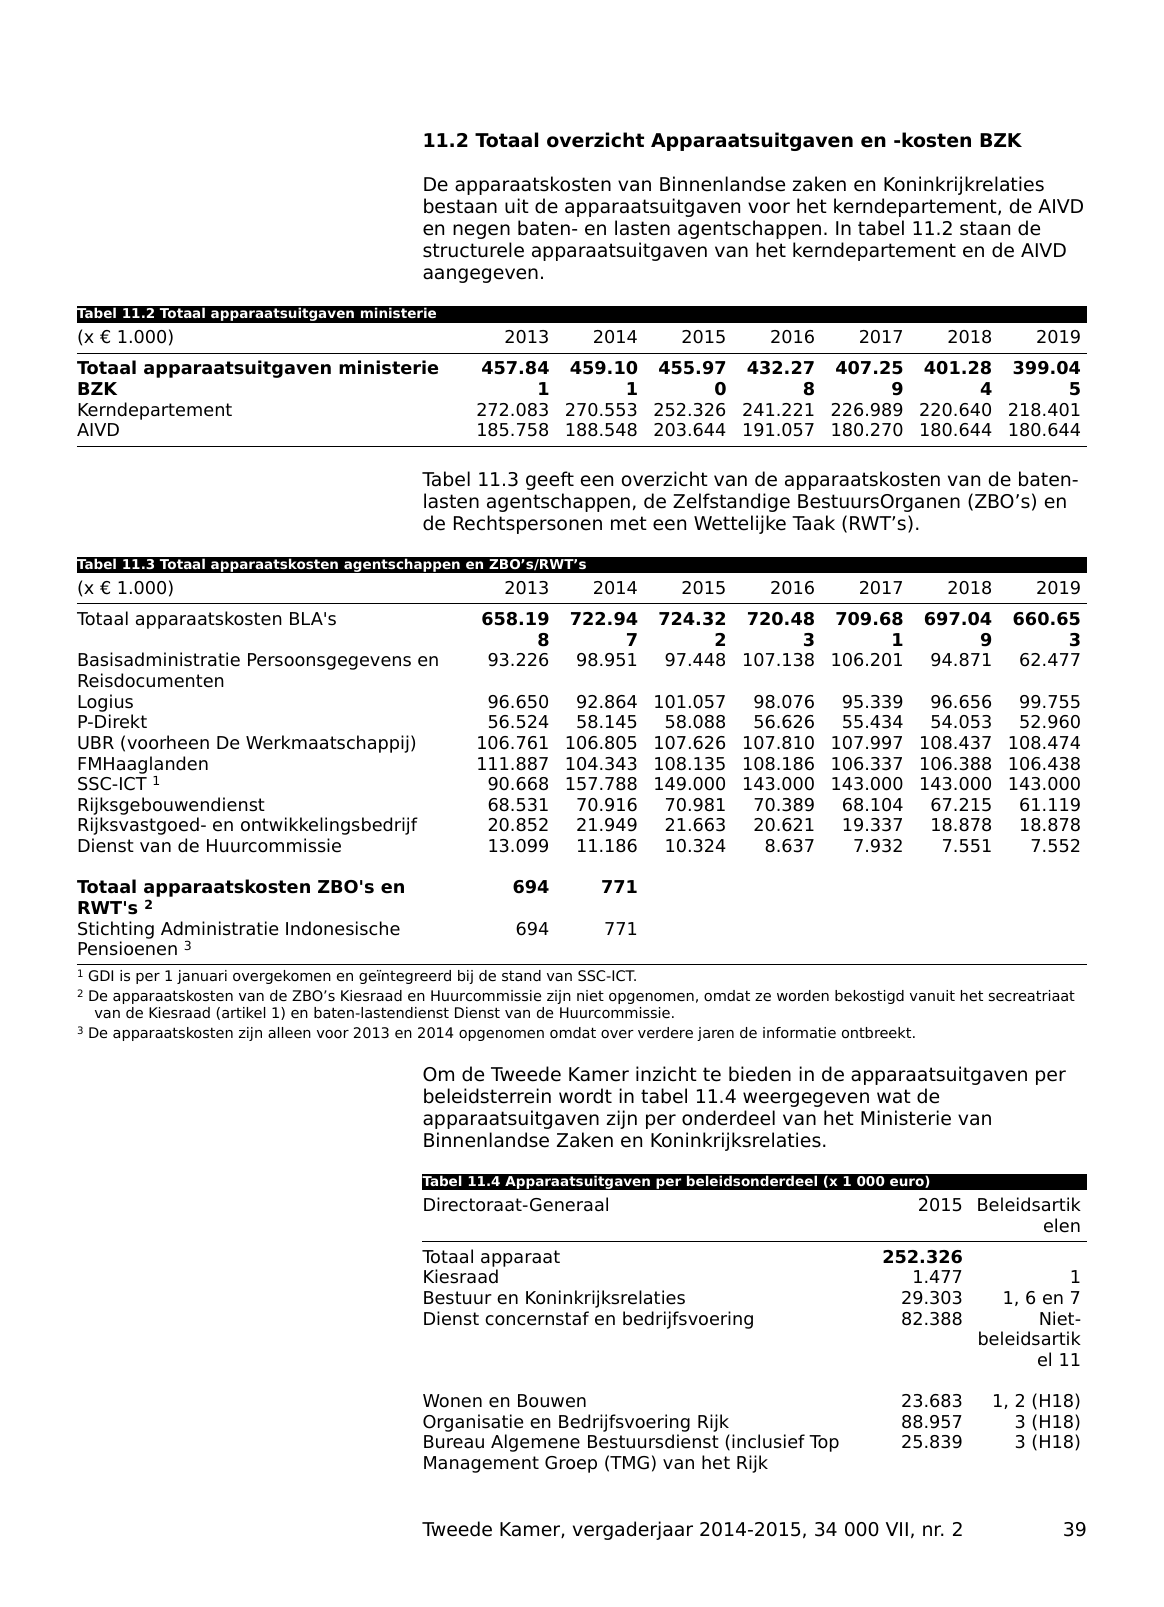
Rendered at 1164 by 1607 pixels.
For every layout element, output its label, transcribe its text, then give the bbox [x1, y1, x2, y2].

table_cell 99.755 [998, 692, 1087, 712]
table_cell Rijksvastgoed- en ontwikkelingsbedrijf [77, 815, 466, 836]
table_cell 2014 [555, 323, 644, 353]
table_cell 720.483 [732, 604, 821, 650]
table_cell 1.477 [850, 1268, 968, 1288]
table_cell 55.434 [821, 712, 909, 733]
table_cell 2016 [732, 323, 821, 353]
table_cell 95.339 [821, 692, 909, 712]
table_cell 107.997 [821, 733, 909, 753]
table_cell 13.099 [466, 836, 555, 857]
table_cell Rijksgebouwendienst [77, 795, 466, 815]
table_cell 2018 [909, 573, 998, 603]
table_cell 56.524 [466, 712, 555, 733]
table_cell 70.389 [732, 795, 821, 815]
table_cell 697.049 [909, 604, 998, 650]
table_cell 11.186 [555, 836, 644, 857]
table_cell 29.303 [850, 1288, 968, 1309]
table_cell 658.198 [466, 604, 555, 650]
table_cell 432.278 [732, 354, 821, 399]
table_cell 270.553 [555, 400, 644, 420]
table_cell 2015 [644, 323, 732, 353]
table_cell 61.119 [998, 795, 1087, 815]
table_cell [644, 877, 732, 918]
table_cell 157.788 [555, 774, 644, 795]
table_cell [998, 877, 1087, 918]
table_cell Totaal apparaatsuitgaven ministerie BZK [77, 354, 466, 399]
table_cell Directoraat-Generaal [422, 1190, 850, 1241]
table_cell 2014 [555, 573, 644, 603]
table_cell [555, 857, 644, 877]
table_cell 143.000 [998, 774, 1087, 795]
table_cell P-Direkt [77, 712, 466, 733]
table_cell 3 (H18) [969, 1433, 1087, 1474]
table_cell 457.841 [466, 354, 555, 399]
table_cell [821, 877, 909, 918]
table_cell 67.215 [909, 795, 998, 815]
table_cell 180.644 [909, 420, 998, 446]
table_cell 407.259 [821, 354, 909, 399]
table_cell 82.388 [850, 1309, 968, 1371]
table_cell 191.057 [732, 420, 821, 446]
table_cell Kerndepartement [77, 400, 466, 420]
table_cell Organisatie en Bedrijfsvoering Rijk [422, 1412, 850, 1432]
text Tabel 11.3 geeft een overzicht van de apparaatskosten van de baten-lasten agentschappen, de Zelfstandige BestuursOrganen (ZBO’s) en de Rechtspersonen met een Wettelijke Taak (RWT’s). [422, 469, 1087, 535]
table_cell [732, 877, 821, 918]
table_cell 107.138 [732, 650, 821, 692]
table_cell 106.805 [555, 733, 644, 753]
table_cell 252.326 [850, 1242, 968, 1267]
table_cell FMHaaglanden [77, 754, 466, 774]
table_cell [422, 1371, 850, 1391]
table_cell 20.621 [732, 815, 821, 836]
table_cell 2013 [466, 323, 555, 353]
table_cell 2015 [850, 1190, 968, 1241]
table_cell 18.878 [909, 815, 998, 836]
table_cell 143.000 [821, 774, 909, 795]
table_cell UBR (voorheen De Werkmaatschappij) [77, 733, 466, 753]
table_cell 107.810 [732, 733, 821, 753]
table_cell 2015 [644, 573, 732, 603]
table_cell 660.653 [998, 604, 1087, 650]
table_cell 7.932 [821, 836, 909, 857]
table_cell 722.947 [555, 604, 644, 650]
table_cell 56.626 [732, 712, 821, 733]
table_cell 106.438 [998, 754, 1087, 774]
table_cell (x € 1.000) [77, 573, 466, 603]
table_cell Totaal apparaatskosten ZBO's en RWT's 2 [77, 877, 466, 918]
table_cell 1 [969, 1268, 1087, 1288]
table_cell 90.668 [466, 774, 555, 795]
table_cell 401.284 [909, 354, 998, 399]
table_cell 143.000 [732, 774, 821, 795]
table_cell 10.324 [644, 836, 732, 857]
table_cell Dienst van de Huurcommissie [77, 836, 466, 857]
table_cell 106.761 [466, 733, 555, 753]
table_cell 23.683 [850, 1391, 968, 1412]
table_cell 709.681 [821, 604, 909, 650]
table_cell Wonen en Bouwen [422, 1391, 850, 1412]
table_cell 185.758 [466, 420, 555, 446]
table_cell 98.951 [555, 650, 644, 692]
table_cell 143.000 [909, 774, 998, 795]
table_cell (x € 1.000) [77, 323, 466, 353]
table_cell 694 [466, 877, 555, 918]
text De apparaatskosten van Binnenlandse zaken en Koninkrijkrelaties bestaan uit de apparaatsuitgaven voor het kerndepartement, de AIVD en negen baten- en lasten agentschappen. In tabel 11.2 staan de structurele apparaatsuitgaven van het kerndepartement en de AIVD aangegeven. [422, 174, 1087, 284]
table_cell [644, 919, 732, 964]
table_header Tabel 11.4 Apparaatsuitgaven per beleidsonderdeel (x 1 000 euro) [422, 1174, 1087, 1189]
table_cell 93.226 [466, 650, 555, 692]
table_cell 58.145 [555, 712, 644, 733]
table_cell 108.135 [644, 754, 732, 774]
subtitle 11.2 Totaal overzicht Apparaatsuitgaven en -kosten BZK [422, 130, 1087, 152]
table_cell 108.474 [998, 733, 1087, 753]
table_cell 106.337 [821, 754, 909, 774]
table_cell 188.548 [555, 420, 644, 446]
table_cell 218.401 [998, 400, 1087, 420]
table_cell 68.531 [466, 795, 555, 815]
table_cell 94.871 [909, 650, 998, 692]
table_cell 58.088 [644, 712, 732, 733]
table_cell 70.981 [644, 795, 732, 815]
table_cell 104.343 [555, 754, 644, 774]
table_header Tabel 11.2 Totaal apparaatsuitgaven ministerie [77, 306, 1087, 322]
table_cell [909, 877, 998, 918]
table_cell 226.989 [821, 400, 909, 420]
table_cell 54.053 [909, 712, 998, 733]
table_cell 88.957 [850, 1412, 968, 1432]
table_cell 108.437 [909, 733, 998, 753]
table_cell Stichting Administratie Indonesische Pensioenen 3 [77, 919, 466, 964]
table_cell 3 (H18) [969, 1412, 1087, 1432]
table_header Tabel 11.3 Totaal apparaatskosten agentschappen en ZBO’s/RWT’s [77, 557, 1087, 572]
table_cell 52.960 [998, 712, 1087, 733]
table_cell [969, 1371, 1087, 1391]
table_cell 459.101 [555, 354, 644, 399]
table_cell 92.864 [555, 692, 644, 712]
table_cell [644, 857, 732, 877]
table_cell 455.970 [644, 354, 732, 399]
table_cell 19.337 [821, 815, 909, 836]
table_cell 25.839 [850, 1433, 968, 1474]
table_cell 399.045 [998, 354, 1087, 399]
table_cell Basisadministratie Persoonsgegevens en Reisdocumenten [77, 650, 466, 692]
table_cell [998, 857, 1087, 877]
table_cell 2013 [466, 573, 555, 603]
table_cell 252.326 [644, 400, 732, 420]
table_cell 694 [466, 919, 555, 964]
table_cell 68.104 [821, 795, 909, 815]
table_cell 272.083 [466, 400, 555, 420]
table_cell 21.949 [555, 815, 644, 836]
table_cell 8.637 [732, 836, 821, 857]
table_cell 18.878 [998, 815, 1087, 836]
table_cell 106.388 [909, 754, 998, 774]
table_cell 2017 [821, 323, 909, 353]
table_cell 101.057 [644, 692, 732, 712]
table_cell [969, 1242, 1087, 1267]
table_cell 21.663 [644, 815, 732, 836]
table_cell 220.640 [909, 400, 998, 420]
table_cell Bureau Algemene Bestuursdienst (inclusief Top Management Groep (TMG) van het Rijk [422, 1433, 850, 1474]
table_cell [998, 919, 1087, 964]
table_cell [466, 857, 555, 877]
table_cell 70.916 [555, 795, 644, 815]
table_cell 771 [555, 877, 644, 918]
table_cell 111.887 [466, 754, 555, 774]
table_cell [909, 857, 998, 877]
table_cell 2017 [821, 573, 909, 603]
table_cell 241.221 [732, 400, 821, 420]
table_cell Dienst concernstaf en bedrijfsvoering [422, 1309, 850, 1371]
text Om de Tweede Kamer inzicht te bieden in de apparaatsuitgaven per beleidsterrein wordt in tabel 11.4 weergegeven wat de apparaatsuitgaven zijn per onderdeel van het Ministerie van Binnenlandse Zaken en Koninkrijksrelaties. [422, 1064, 1087, 1152]
table_cell 2019 [998, 323, 1087, 353]
table_cell 1 GDI is per 1 januari overgekomen en geïntegreerd bij de stand van SSC-ICT. 2 De apparaatskosten van de ZBO’s Kiesraad en Huurcommissie zijn niet opgenomen, omdat ze worden bekostigd vanuit het secreatriaat van de Kiesraad (artikel 1) en baten-lastendienst Dienst van de Huurcommissie. 3 De apparaatskosten zijn alleen voor 2013 en 2014 opgenomen omdat over verdere jaren de informatie ontbreekt. [77, 965, 1087, 1042]
table_cell 20.852 [466, 815, 555, 836]
table_cell 97.448 [644, 650, 732, 692]
table_cell [821, 919, 909, 964]
table_cell Totaal apparaatskosten BLA's [77, 604, 466, 650]
table_cell 180.270 [821, 420, 909, 446]
table_cell 1, 2 (H18) [969, 1391, 1087, 1412]
table_cell AIVD [77, 420, 466, 446]
table_cell Kiesraad [422, 1268, 850, 1288]
table_cell Beleidsartikelen [969, 1190, 1087, 1241]
table_cell Totaal apparaat [422, 1242, 850, 1267]
table_cell 106.201 [821, 650, 909, 692]
table_cell 149.000 [644, 774, 732, 795]
table_cell [732, 919, 821, 964]
table_cell 1, 6 en 7 [969, 1288, 1087, 1309]
table_cell 2016 [732, 573, 821, 603]
table_cell 107.626 [644, 733, 732, 753]
table_cell 62.477 [998, 650, 1087, 692]
table_cell 108.186 [732, 754, 821, 774]
table_cell SSC-ICT 1 [77, 774, 466, 795]
table_cell 2018 [909, 323, 998, 353]
table_cell 2019 [998, 573, 1087, 603]
table_cell 96.656 [909, 692, 998, 712]
table_cell 7.552 [998, 836, 1087, 857]
table_cell Bestuur en Koninkrijksrelaties [422, 1288, 850, 1309]
table_cell 724.322 [644, 604, 732, 650]
table_cell [850, 1371, 968, 1391]
table_cell 203.644 [644, 420, 732, 446]
table_cell 98.076 [732, 692, 821, 712]
table_cell 96.650 [466, 692, 555, 712]
table_cell [909, 919, 998, 964]
table_cell [77, 857, 466, 877]
table_cell [821, 857, 909, 877]
table_cell 771 [555, 919, 644, 964]
table_cell 7.551 [909, 836, 998, 857]
table_cell [732, 857, 821, 877]
table_cell Niet-beleidsartikel 11 [969, 1309, 1087, 1371]
table_cell 180.644 [998, 420, 1087, 446]
table_cell Logius [77, 692, 466, 712]
